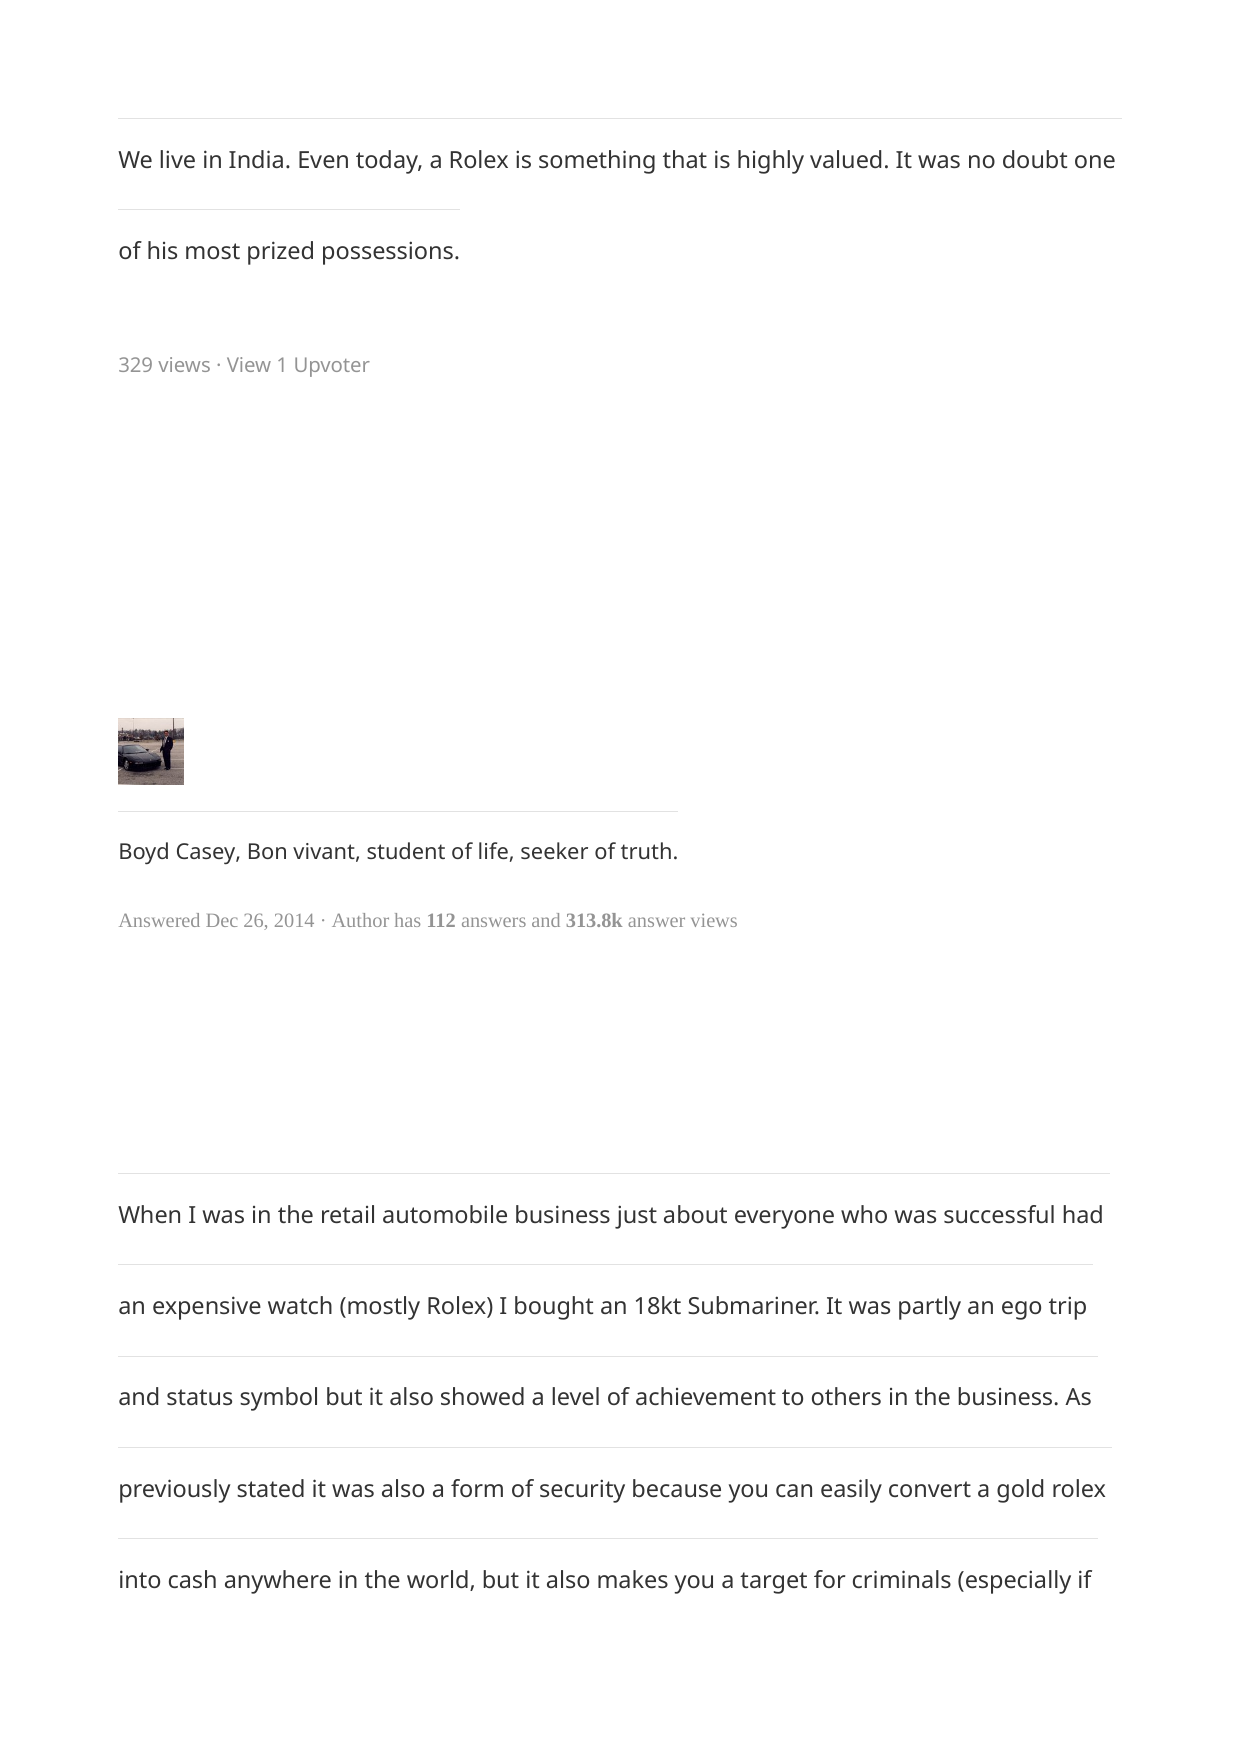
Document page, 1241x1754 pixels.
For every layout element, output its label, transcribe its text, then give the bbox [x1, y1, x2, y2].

picture [118, 718, 184, 785]
text Answered Dec 26, 2014 · Author has 112 answers and 313.8k answer views [118, 909, 1122, 932]
text We live in India. Even today, a Rolex is something that is highly valued. It was no doubt one of his most prized possessions. [118, 119, 1122, 266]
text Boyd Casey, Bon vivant, student of life, seeker of truth. [118, 811, 1109, 866]
text When I was in the retail automobile business just about everyone who was successful had an expensive watch (mostly Rolex) I bought an 18kt Submariner. It was partly an ego trip and status symbol but it also showed a level of achievement to others in the business. As previously stated it was also a form of security because you can easily convert a gold rolex into cash anywhere in the world, but it also makes you a target for criminals (especially if [118, 1173, 1122, 1595]
text 329 views · View 1 Upvoter [118, 351, 1122, 379]
